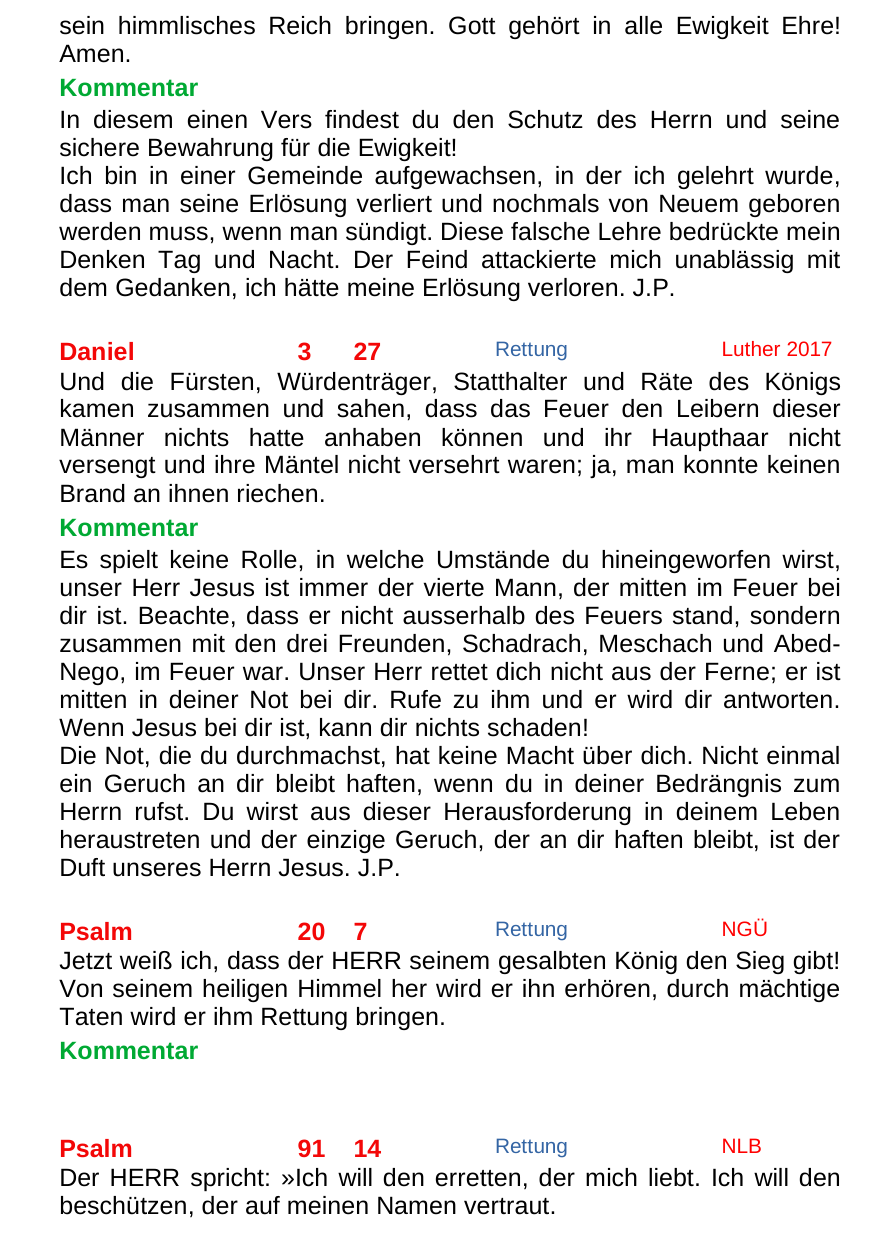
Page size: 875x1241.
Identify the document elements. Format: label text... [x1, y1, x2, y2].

table_cell [721, 74, 842, 103]
table_cell [677, 514, 721, 543]
table_cell [59, 508, 844, 513]
table_cell [495, 74, 677, 103]
table_cell 27 [353, 338, 427, 367]
table_cell [59, 1070, 842, 1099]
table_cell Und die Fürsten, Würdenträger, Statthalter und Räte des Königs kamen zusammen und sahen, dass das Feuer den Leibern dieser Männer nichts hatte anhaben können und ihr Haupthaar nicht versengt und ihre Mäntel nicht versehrt waren; ja, man konnte keinen Brand an ihnen riechen. [59, 368, 842, 507]
table_cell [721, 514, 842, 543]
table_cell Rettung [495, 338, 677, 367]
table_cell Psalm [59, 918, 297, 947]
table_cell [427, 1037, 495, 1067]
table_cell [59, 882, 844, 918]
table_cell NGÜ [721, 918, 844, 947]
table_cell [59, 1220, 844, 1226]
table_cell [427, 74, 495, 103]
table_cell [677, 74, 721, 103]
table_cell Kommentar [59, 74, 206, 103]
table_cell sein himmlisches Reich bringen. Gott gehört in alle Ewigkeit Ehre! Amen. [59, 12, 842, 68]
table_cell [206, 74, 297, 103]
table_cell NLB [721, 1135, 844, 1164]
table_cell [342, 74, 353, 103]
table_cell [677, 1037, 721, 1067]
table_cell Daniel [59, 338, 297, 367]
table_cell 20 [298, 918, 342, 947]
table_cell Kommentar [59, 1037, 206, 1067]
table_cell [206, 1037, 297, 1067]
table_cell 14 [353, 1135, 427, 1164]
table_cell [495, 514, 677, 543]
table_cell Luther 2017 [721, 338, 844, 367]
table_cell [342, 338, 353, 367]
table_cell [353, 514, 427, 543]
table_cell [677, 338, 721, 367]
table_cell [206, 514, 297, 543]
table_cell Jetzt weiß ich, dass der HERR seinem gesalbten König den Sieg gibt! Von seinem heiligen Himmel her wird er ihn erhören, durch mächtige Taten wird er ihm Rettung bringen. [59, 947, 842, 1031]
table_cell [342, 514, 353, 543]
table_cell [427, 338, 495, 367]
table_cell [298, 74, 342, 103]
table_cell Es spielt keine Rolle, in welche Umstände du hineingeworfen wirst, unser Herr Jesus ist immer der vierte Mann, der mitten im Feuer bei dir ist. Beachte, dass er nicht ausserhalb des Feuers stand, sondern zusammen mit den drei Freunden, Schadrach, Meschach und Abed-Nego, im Feuer war. Unser Herr rettet dich nicht aus der Ferne; er ist mitten in deiner Not bei dir. Rufe zu ihm und er wird dir antworten. Wenn Jesus bei dir ist, kann dir nichts schaden! Die Not, die du durchmachst, hat keine Macht über dich. Nicht einmal ein Geruch an dir bleibt haften, wenn du in deiner Bedrängnis zum Herrn rufst. Du wirst aus dieser Herausforderung in deinem Leben heraustreten und der einzige Geruch, der an dir haften bleibt, ist der Duft unseres Herrn Jesus. J.P. [59, 546, 842, 882]
table_cell Der HERR spricht: »Ich will den erretten, der mich liebt. Ich will den beschützen, der auf meinen Namen vertraut. [59, 1164, 842, 1220]
table_cell [677, 1135, 721, 1164]
table_cell [427, 1135, 495, 1164]
table_cell [342, 918, 353, 947]
table_cell [342, 1037, 353, 1067]
table_cell [427, 514, 495, 543]
table_cell [495, 1037, 677, 1067]
table_cell 91 [298, 1135, 342, 1164]
table_cell Rettung [495, 918, 677, 947]
table_cell [298, 1037, 342, 1067]
table_cell [677, 918, 721, 947]
table_cell 7 [353, 918, 427, 947]
table_cell [353, 1037, 427, 1067]
table_cell Psalm [59, 1135, 297, 1164]
table_cell [353, 74, 427, 103]
table_cell Kommentar [59, 514, 206, 543]
table_cell Rettung [495, 1135, 677, 1164]
table_cell [59, 68, 844, 74]
table_cell [427, 918, 495, 947]
table_cell [342, 1135, 353, 1164]
table_cell [298, 514, 342, 543]
table_cell [59, 302, 844, 338]
table_cell [59, 1099, 844, 1135]
table_cell [59, 1031, 844, 1037]
table_cell In diesem einen Vers findest du den Schutz des Herrn und seine sichere Bewahrung für die Ewigkeit! Ich bin in einer Gemeinde aufgewachsen, in der ich gelehrt wurde, dass man seine Erlösung verliert und nochmals von Neuem geboren werden muss, wenn man sündigt. Diese falsche Lehre bedrückte mein Denken Tag und Nacht. Der Feind attackierte mich unablässig mit dem Gedanken, ich hätte meine Erlösung verloren. J.P. [59, 106, 842, 302]
table_cell 3 [298, 338, 342, 367]
table_cell [721, 1037, 842, 1067]
